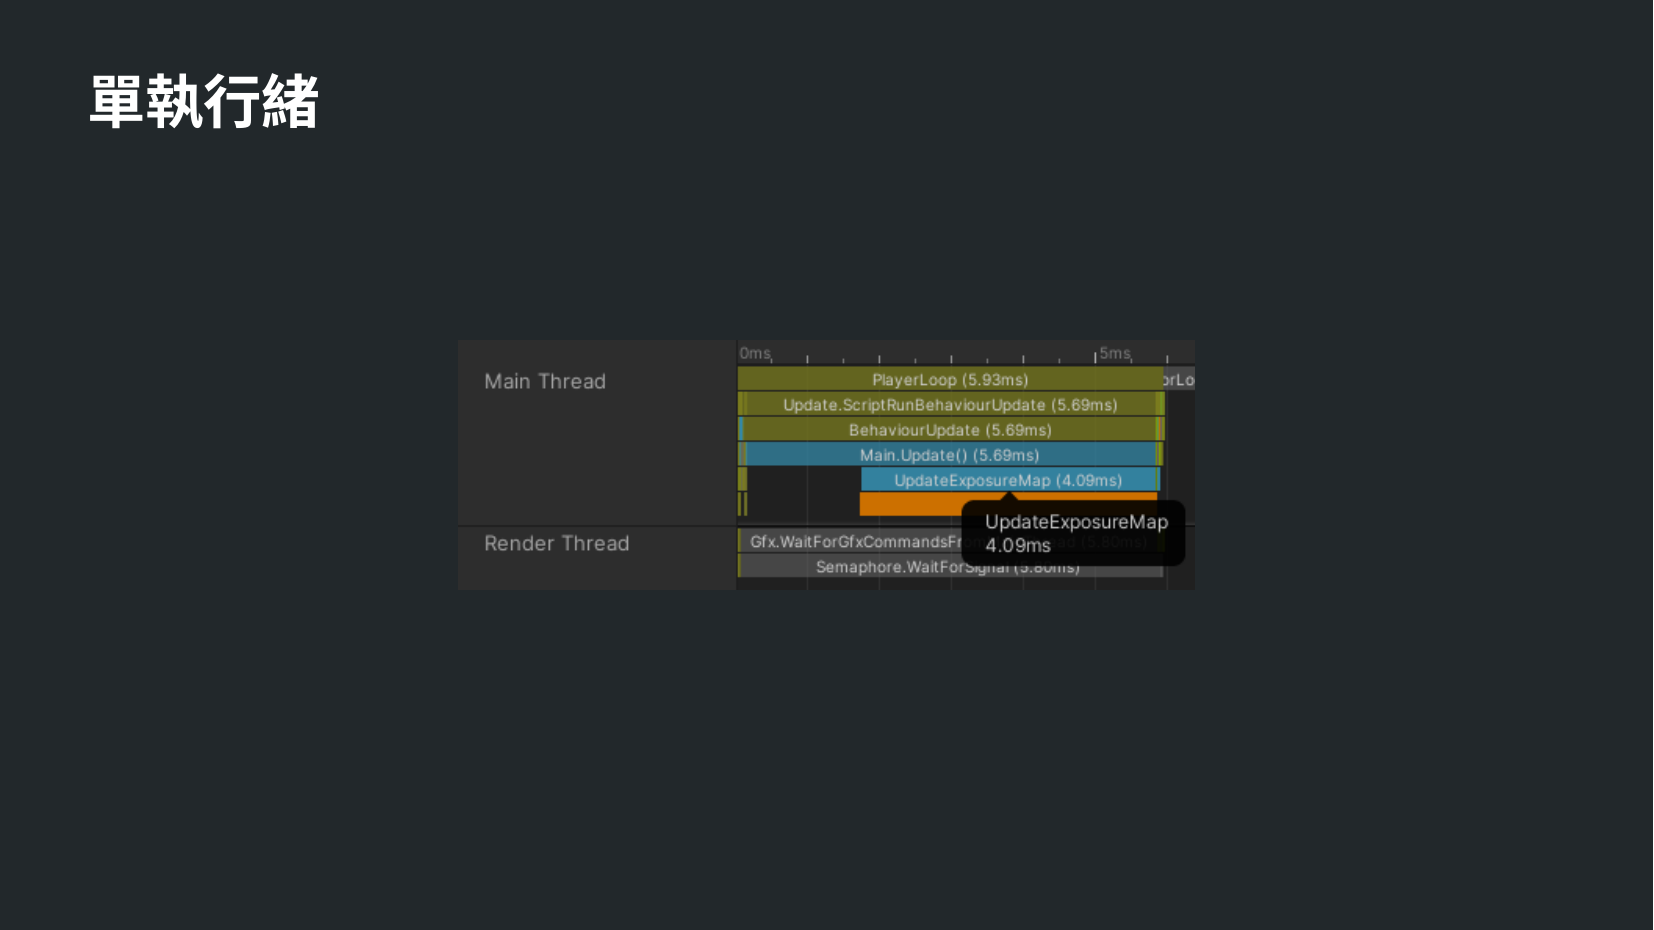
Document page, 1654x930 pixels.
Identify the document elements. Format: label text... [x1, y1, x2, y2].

text_box 單執行緒 [72, 72, 733, 211]
picture [458, 340, 1195, 590]
